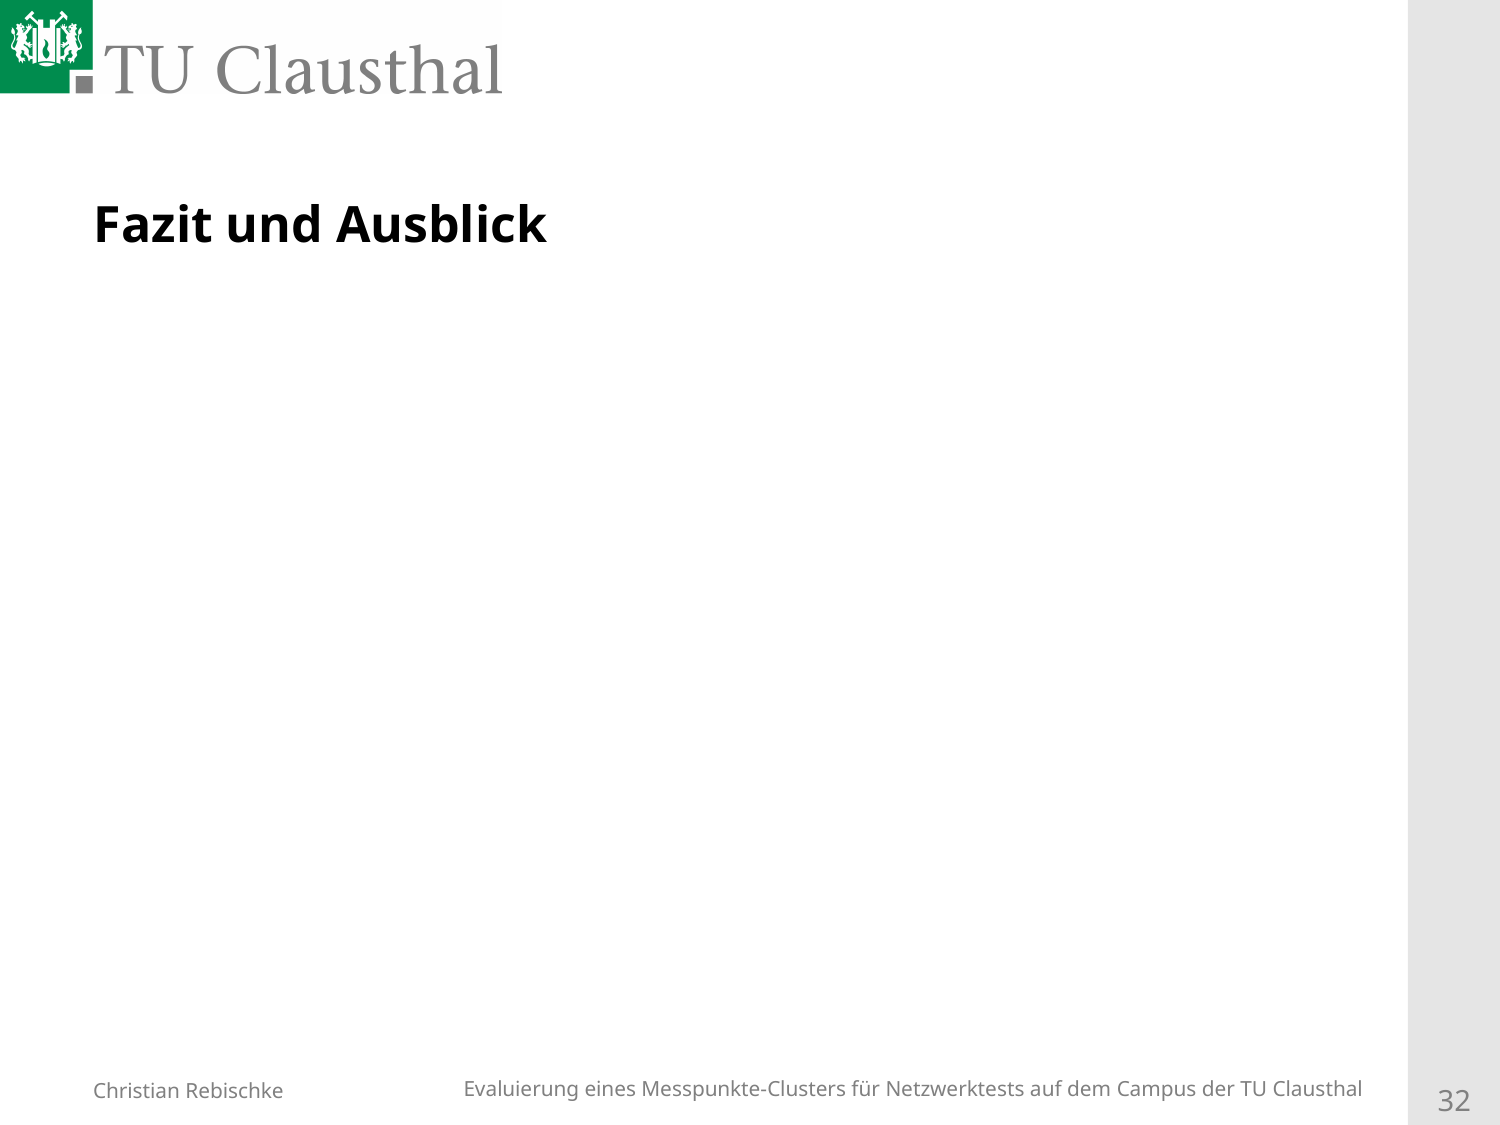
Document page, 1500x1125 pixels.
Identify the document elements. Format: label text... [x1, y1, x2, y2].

title Fazit und Ausblick [79, 184, 1375, 279]
picture [0, 0, 502, 94]
